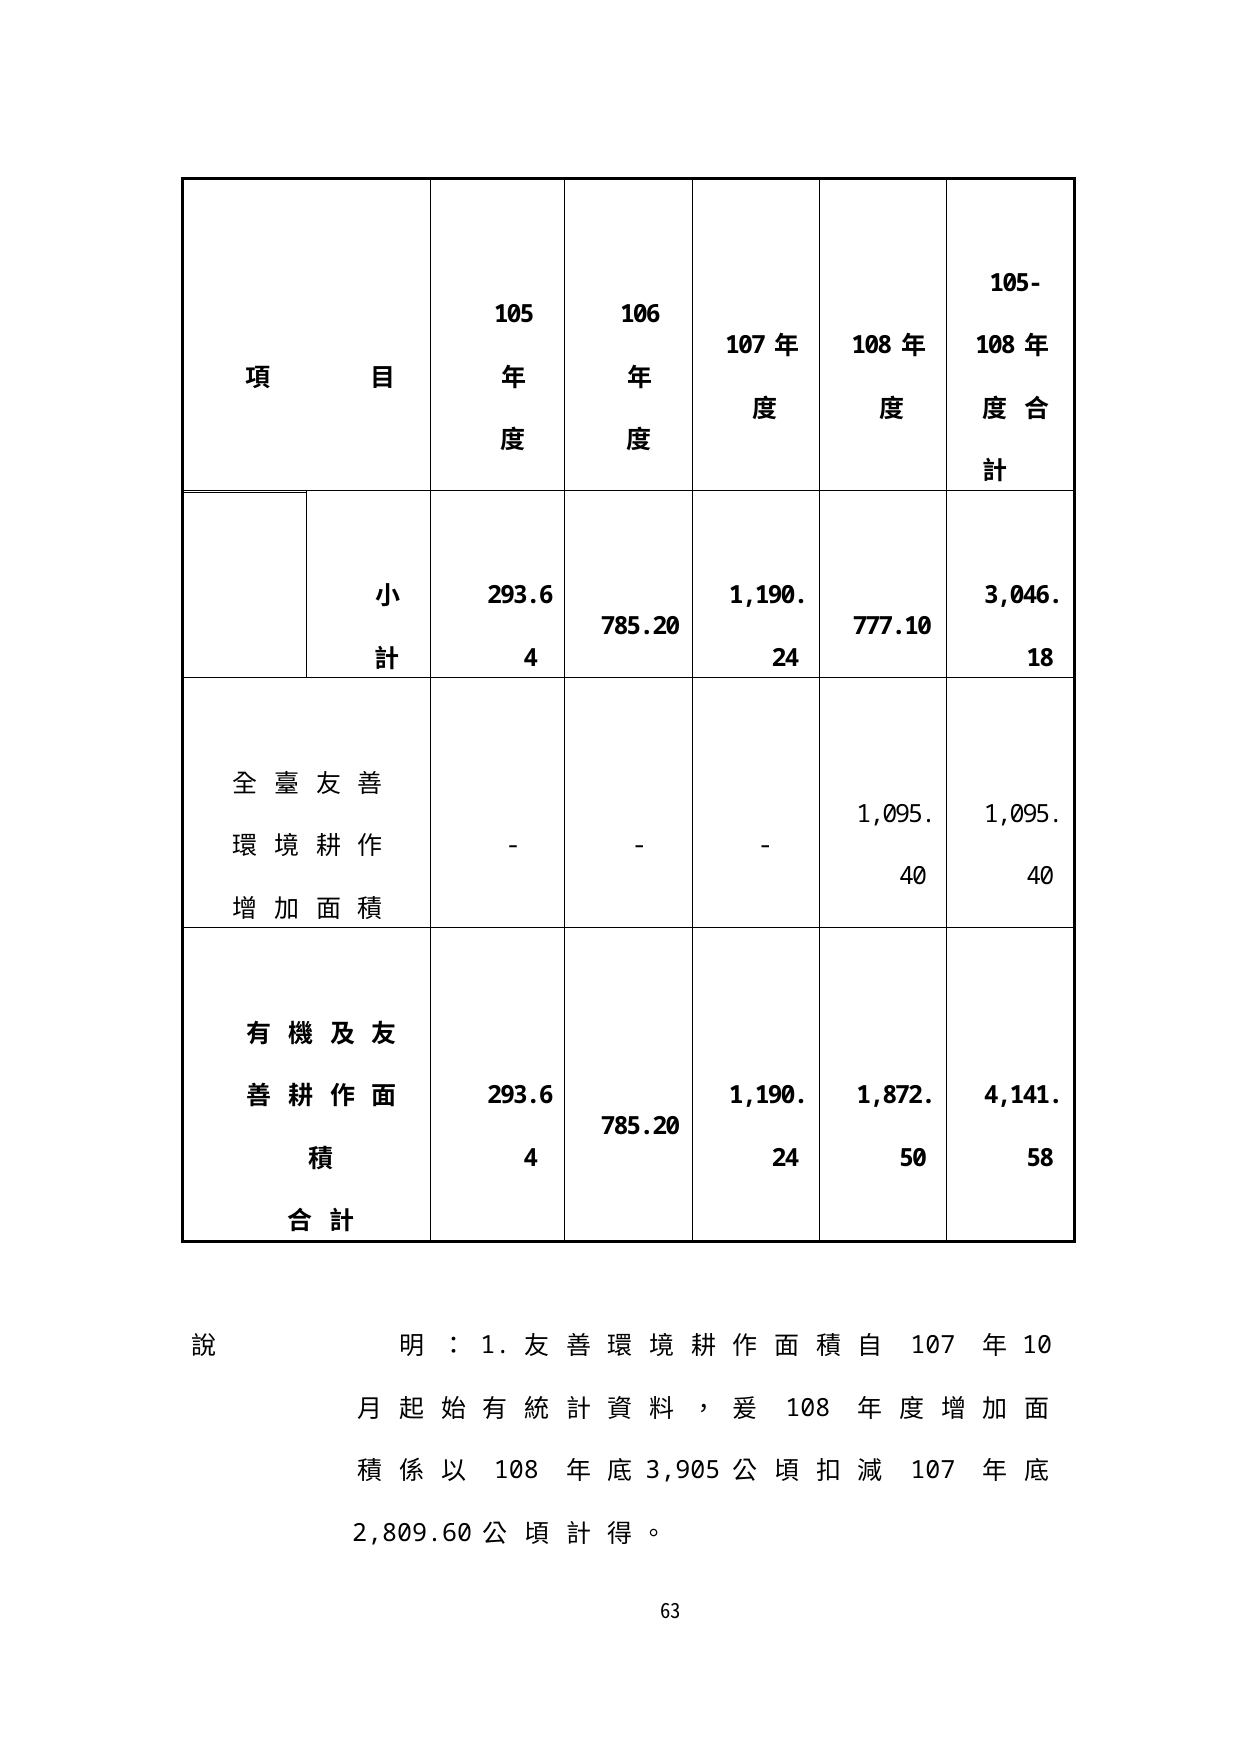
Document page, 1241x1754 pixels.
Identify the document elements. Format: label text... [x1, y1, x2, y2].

table_cell [184, 493, 306, 677]
table_cell 1,872.50 [820, 928, 946, 1240]
table_cell 4,141.58 [947, 928, 1073, 1240]
table_cell 有機及友善耕作面積 合計 [184, 928, 430, 1240]
table_header 107年度 [693, 180, 819, 490]
table_cell 3,046.18 [947, 491, 1073, 677]
table_header 106年度 [565, 180, 692, 490]
table_cell - [565, 678, 692, 927]
table_header 105-108年度合計 [947, 180, 1073, 490]
table_cell 1,095.40 [947, 678, 1073, 927]
table_cell 785.20 [565, 928, 692, 1240]
table_header 108年度 [820, 180, 946, 490]
table_cell 293.64 [431, 491, 564, 677]
table_cell 1,190.24 [693, 928, 819, 1240]
table_cell 777.10 [820, 491, 946, 677]
table_cell 293.64 [431, 928, 564, 1240]
table_cell - [693, 678, 819, 927]
table_header 項 目 [184, 180, 430, 490]
table_cell 全臺友善環境耕作增加面積 [184, 678, 430, 927]
table_header 105年度 [431, 180, 564, 490]
table_cell 1,190.24 [693, 491, 819, 677]
table_cell - [431, 678, 564, 927]
table_cell 1,095.40 [820, 678, 946, 927]
table_cell 785.20 [565, 491, 692, 677]
text 說 明：1.友善環境耕作面積自107年10月起始有統計資料，爰108年度增加面積係以108年底3,905公頃扣減107年底2,809.60公頃計得。 [173, 1302, 1058, 1552]
table_cell 小 計 [307, 491, 430, 677]
